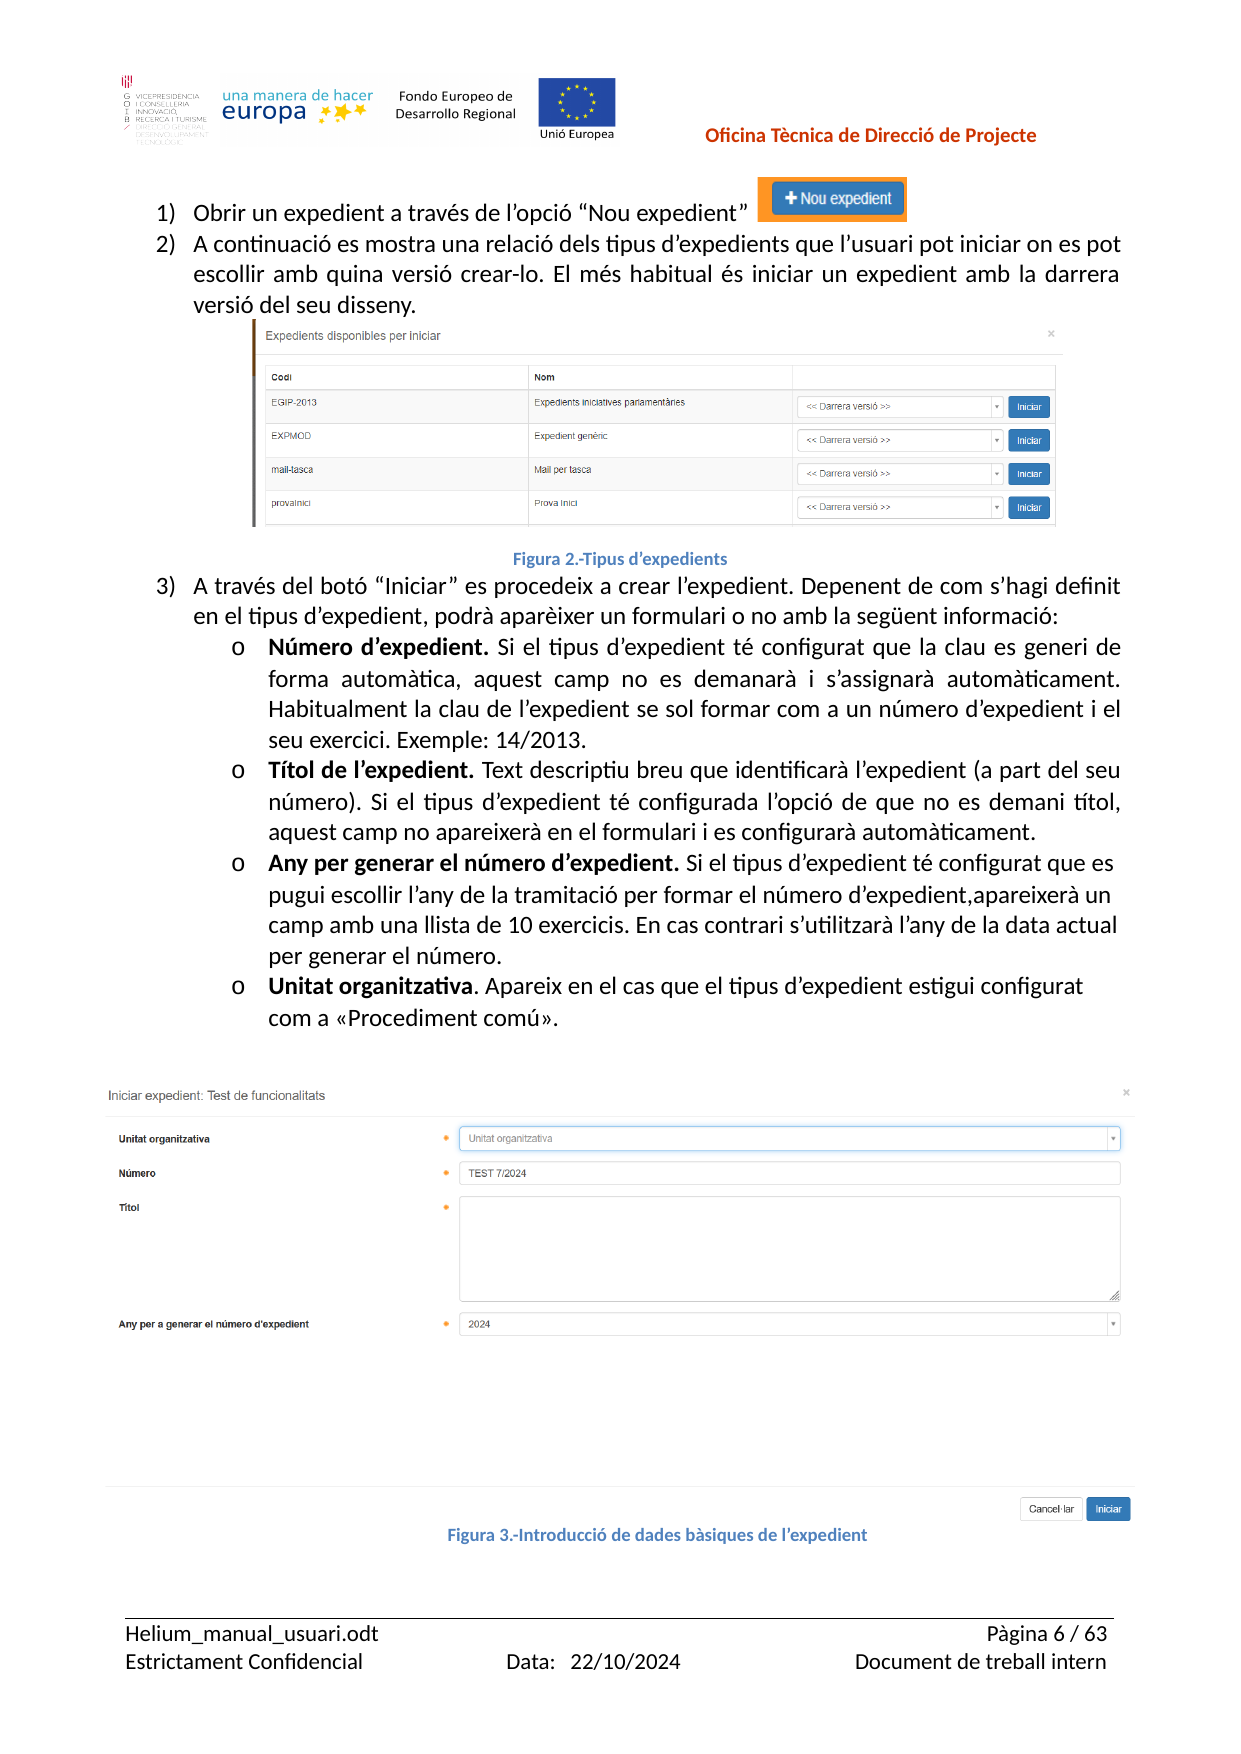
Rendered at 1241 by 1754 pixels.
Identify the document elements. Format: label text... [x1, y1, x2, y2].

picture [105, 1084, 1135, 1524]
picture [252, 319, 1063, 527]
list A continuació es mostra una relació dels tipus d’expedients que l’usuari pot iniciar on es pot escollir amb quina versió crear-lo. El més habitual és iniciar un expedient amb la darrera versió del seu disseny. [156, 228, 1122, 319]
picture [118, 73, 213, 147]
list Títol de l’expedient. Text descriptiu breu que identificarà l’expedient (a part del seu número). Si el tipus d’expedient té configurada l’opció de que no es demani títol, aquest camp no apareixerà en el formulari i es configurarà automàticament. [231, 754, 1122, 847]
list Número d’expedient. Si el tipus d’expedient té configurat que la clau es generi de forma automàtica, aquest camp no es demanarà i s’assignarà automàticament. Habitualment la clau de l’expedient se sol formar com a un número d’expedient i el seu exercici. Exemple: 14/2013. [231, 631, 1122, 754]
picture [757, 177, 907, 222]
picture [219, 73, 621, 147]
list Obrir un expedient a través de l’opció “Nou expedient” [156, 195, 1122, 228]
text Figura 2.-Tipus d’expedients [118, 547, 1122, 570]
text Figura 3.-Introducció de dades bàsiques de l’expedient [193, 1524, 1122, 1546]
list Unitat organitzativa. Apareix en el cas que el tipus d’expedient estigui configurat com a «Procediment comú». [231, 970, 1122, 1033]
list Any per generar el número d’expedient. Si el tipus d’expedient té configurat que es pugui escollir l’any de la tramitació per formar el número d’expedient,apareixerà un camp amb una llista de 10 exercicis. En cas contrari s’utilitzarà l’any de la data actual per generar el número. [231, 847, 1122, 970]
list A través del botó “Iniciar” es procedeix a crear l’expedient. Depenent de com s’hagi definit en el tipus d’expedient, podrà aparèixer un formulari o no amb la següent informació: [156, 570, 1122, 631]
